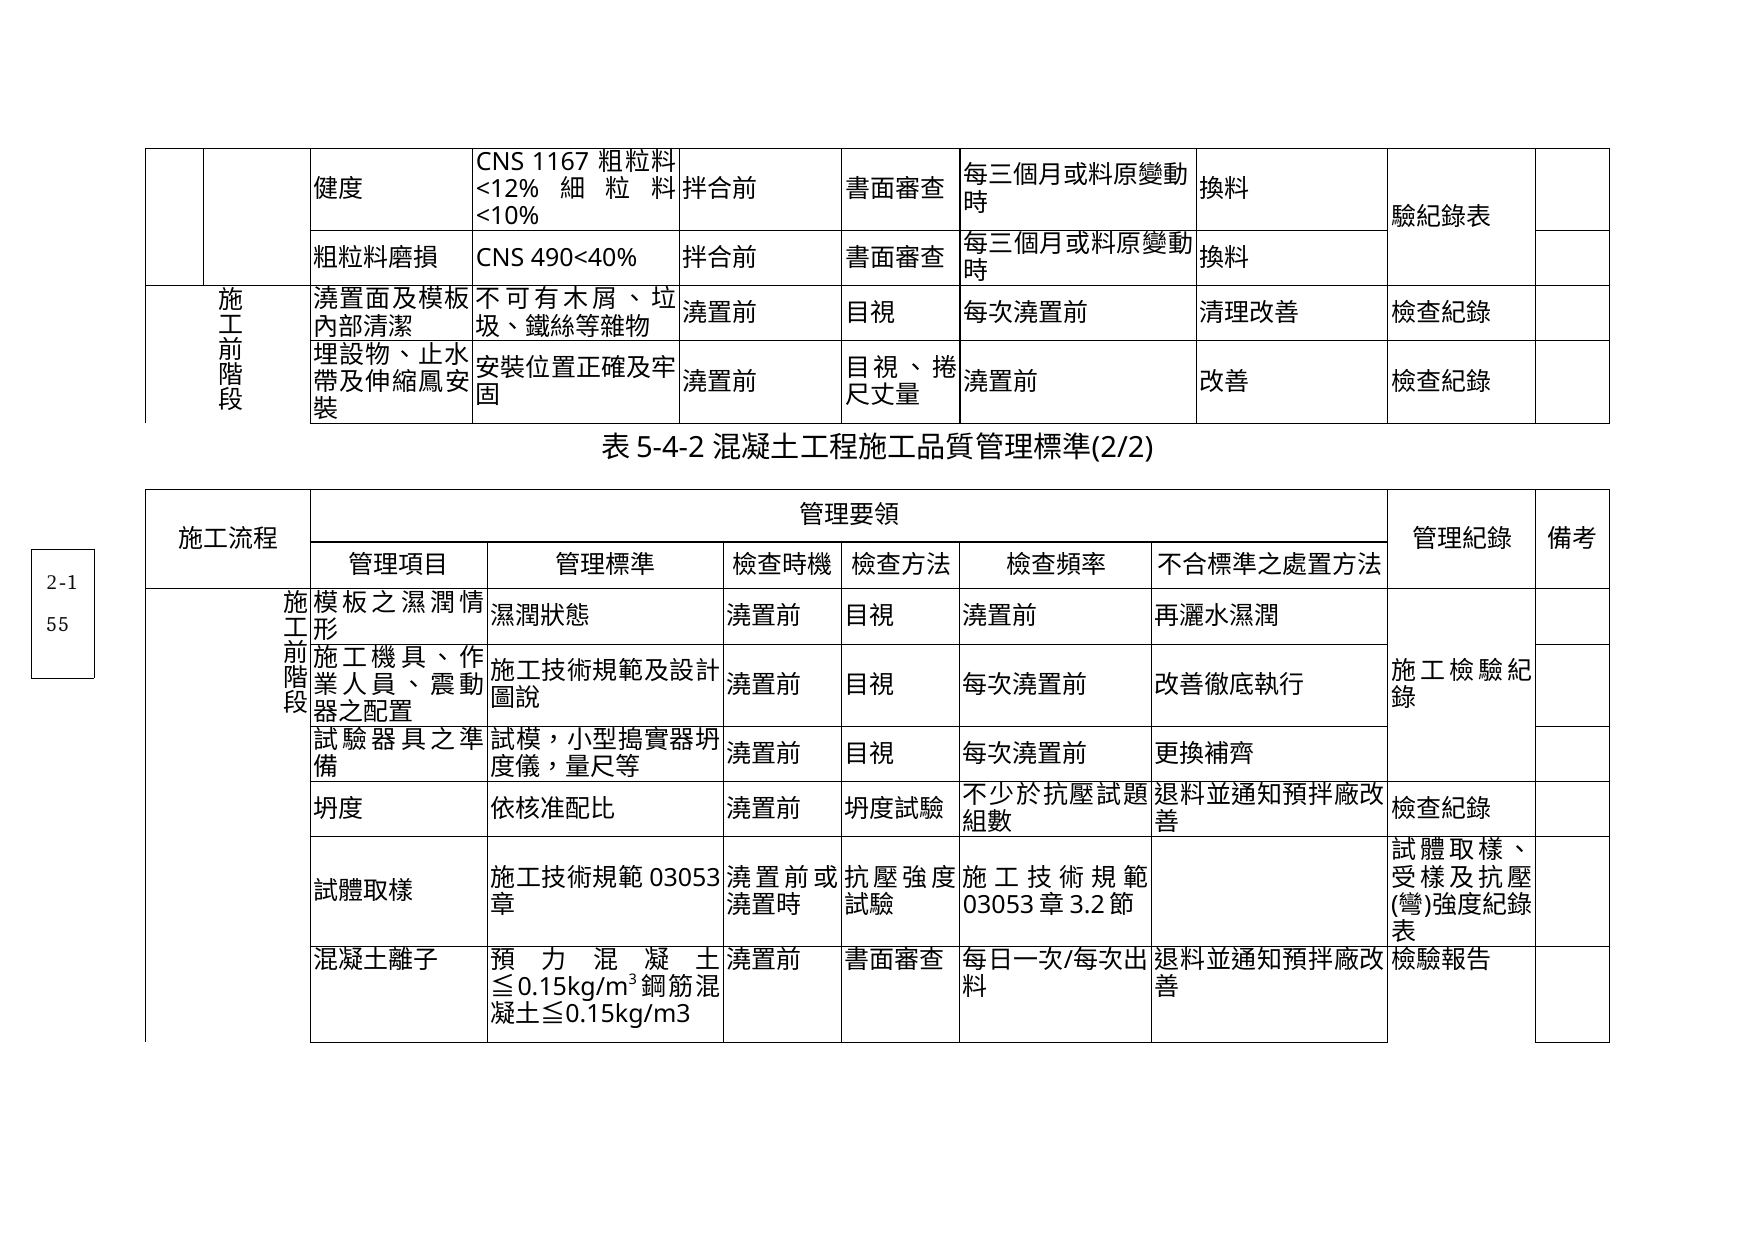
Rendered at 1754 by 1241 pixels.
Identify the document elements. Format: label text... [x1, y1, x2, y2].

table_cell 換料 [1197, 149, 1387, 230]
table_cell [1536, 645, 1609, 726]
table_cell 書面審查 [842, 947, 959, 1042]
table_cell 模板之濕潤情形 [311, 589, 487, 643]
table_cell 試體取樣、受樣及抗壓(彎)強度紀錄表 [1388, 837, 1535, 946]
table_cell 檢查頻率 [960, 543, 1151, 588]
table_cell 不可有木屑、垃圾、鐵絲等雜物 [473, 286, 679, 340]
table_cell 坍度 [311, 782, 487, 836]
table_cell 檢驗報告 [1388, 947, 1535, 1042]
table_cell 退料並通知預拌廠改善 [1152, 947, 1387, 1042]
table_cell 改善 [1197, 341, 1387, 423]
table_cell 驗紀錄表 [1388, 149, 1535, 285]
table_cell 每三個月或料原變動時 [961, 149, 1196, 230]
table_cell [146, 149, 203, 285]
table_cell 澆置前 [961, 341, 1196, 423]
table_cell 施工機具、作業人員、震動器之配置 [311, 645, 487, 726]
table_cell 試驗器具之準備 [311, 727, 487, 781]
table_cell 每次澆置前 [961, 286, 1196, 340]
table_cell 管理標準 [488, 543, 723, 588]
table_cell 目視、捲尺丈量 [842, 341, 959, 423]
table_cell 拌合前 [680, 149, 841, 230]
table_cell 每次澆置前 [960, 727, 1151, 781]
table_cell 不少於抗壓試題組數 [960, 782, 1151, 836]
table_cell 檢查方法 [842, 543, 959, 588]
table_cell [1536, 341, 1609, 423]
table_cell 預力混凝土≦0.15kg/m3鋼筋混凝土≦0.15kg/m3 [488, 947, 723, 1042]
table_cell 澆置面及模板內部清潔 [311, 286, 472, 340]
table_cell 施工檢驗紀錄 [1388, 589, 1535, 781]
table_cell [1536, 149, 1609, 230]
table_cell 濕潤狀態 [488, 589, 723, 643]
table_cell 施工技術規範03053章 [488, 837, 723, 946]
table_cell [1152, 837, 1387, 946]
table_cell 拌合前 [680, 231, 841, 285]
table_cell 改善徹底執行 [1152, 645, 1387, 726]
table_cell 每次澆置前 [960, 645, 1151, 726]
table_cell 清理改善 [1197, 286, 1387, 340]
table_cell 坍度試驗 [842, 782, 959, 836]
table_cell 澆置前 [680, 286, 841, 340]
table_cell 再灑水濕潤 [1152, 589, 1387, 643]
table_cell 換料 [1197, 231, 1387, 285]
table_cell [1536, 837, 1609, 946]
table_cell 澆置前 [724, 782, 841, 836]
table_cell 粗粒料磨損 [311, 231, 472, 285]
table_cell 更換補齊 [1152, 727, 1387, 781]
table_cell [204, 149, 310, 285]
table_cell 檢查紀錄 [1388, 341, 1535, 423]
table_cell 目視 [842, 727, 959, 781]
table_cell 管理項目 [311, 543, 487, 588]
table_cell 安裝位置正確及牢固 [473, 341, 679, 423]
table_cell 不合標準之處置方法 [1152, 543, 1387, 588]
table_cell 檢查紀錄 [1388, 286, 1535, 340]
table_cell 澆置前 [680, 341, 841, 423]
table_cell [1536, 727, 1609, 781]
table_cell [1536, 782, 1609, 836]
table_cell 檢查紀錄 [1388, 782, 1535, 836]
table_header 管理要領 [311, 490, 1387, 541]
table_cell 埋設物、止水帶及伸縮鳳安裝 [311, 341, 472, 423]
table_cell 試模，小型搗實器坍度儀，量尺等 [488, 727, 723, 781]
table_cell 健度 [311, 149, 472, 230]
table_cell 抗壓強度試驗 [842, 837, 959, 946]
table_cell CNS 490<40% [473, 231, 679, 285]
table_header 管理紀錄 [1388, 490, 1535, 588]
table_cell 施工前階段 [146, 589, 310, 1042]
table_cell 書面審查 [842, 231, 959, 285]
table_cell 施工前階段 [146, 286, 310, 423]
table_cell 依核准配比 [488, 782, 723, 836]
table_cell 書面審查 [842, 149, 959, 230]
table_cell 施工技術規範03053章3.2節 [960, 837, 1151, 946]
table_cell 試體取樣 [311, 837, 487, 946]
table_cell 每三個月或料原變動時 [961, 231, 1196, 285]
table_cell 澆置前 [724, 645, 841, 726]
table_cell 澆置前或澆置時 [724, 837, 841, 946]
table_cell 目視 [842, 286, 959, 340]
table_cell 每日一次/每次出料 [960, 947, 1151, 1042]
table_cell 目視 [842, 645, 959, 726]
table_cell [1536, 286, 1609, 340]
table_cell [1536, 231, 1609, 285]
table_header 備考 [1536, 490, 1609, 588]
table_cell 混凝土離子 [311, 947, 487, 1042]
table_cell [1536, 589, 1609, 643]
table_header 施工流程 [146, 490, 310, 588]
table_cell 目視 [842, 589, 959, 643]
text 表5-4-2 混凝土工程施工品質管理標準(2/2) [148, 424, 1606, 466]
table_cell 澆置前 [724, 589, 841, 643]
table_cell [1536, 947, 1609, 1042]
table_cell CNS 1167 粗粒料<12%細粒料<10% [473, 149, 679, 230]
table_cell 澆置前 [960, 589, 1151, 643]
table_cell 施工技術規範及設計圖說 [488, 645, 723, 726]
table_cell 澆置前 [724, 727, 841, 781]
table_cell 檢查時機 [724, 543, 841, 588]
table_cell 澆置前 [724, 947, 841, 1042]
table_cell 退料並通知預拌廠改善 [1152, 782, 1387, 836]
